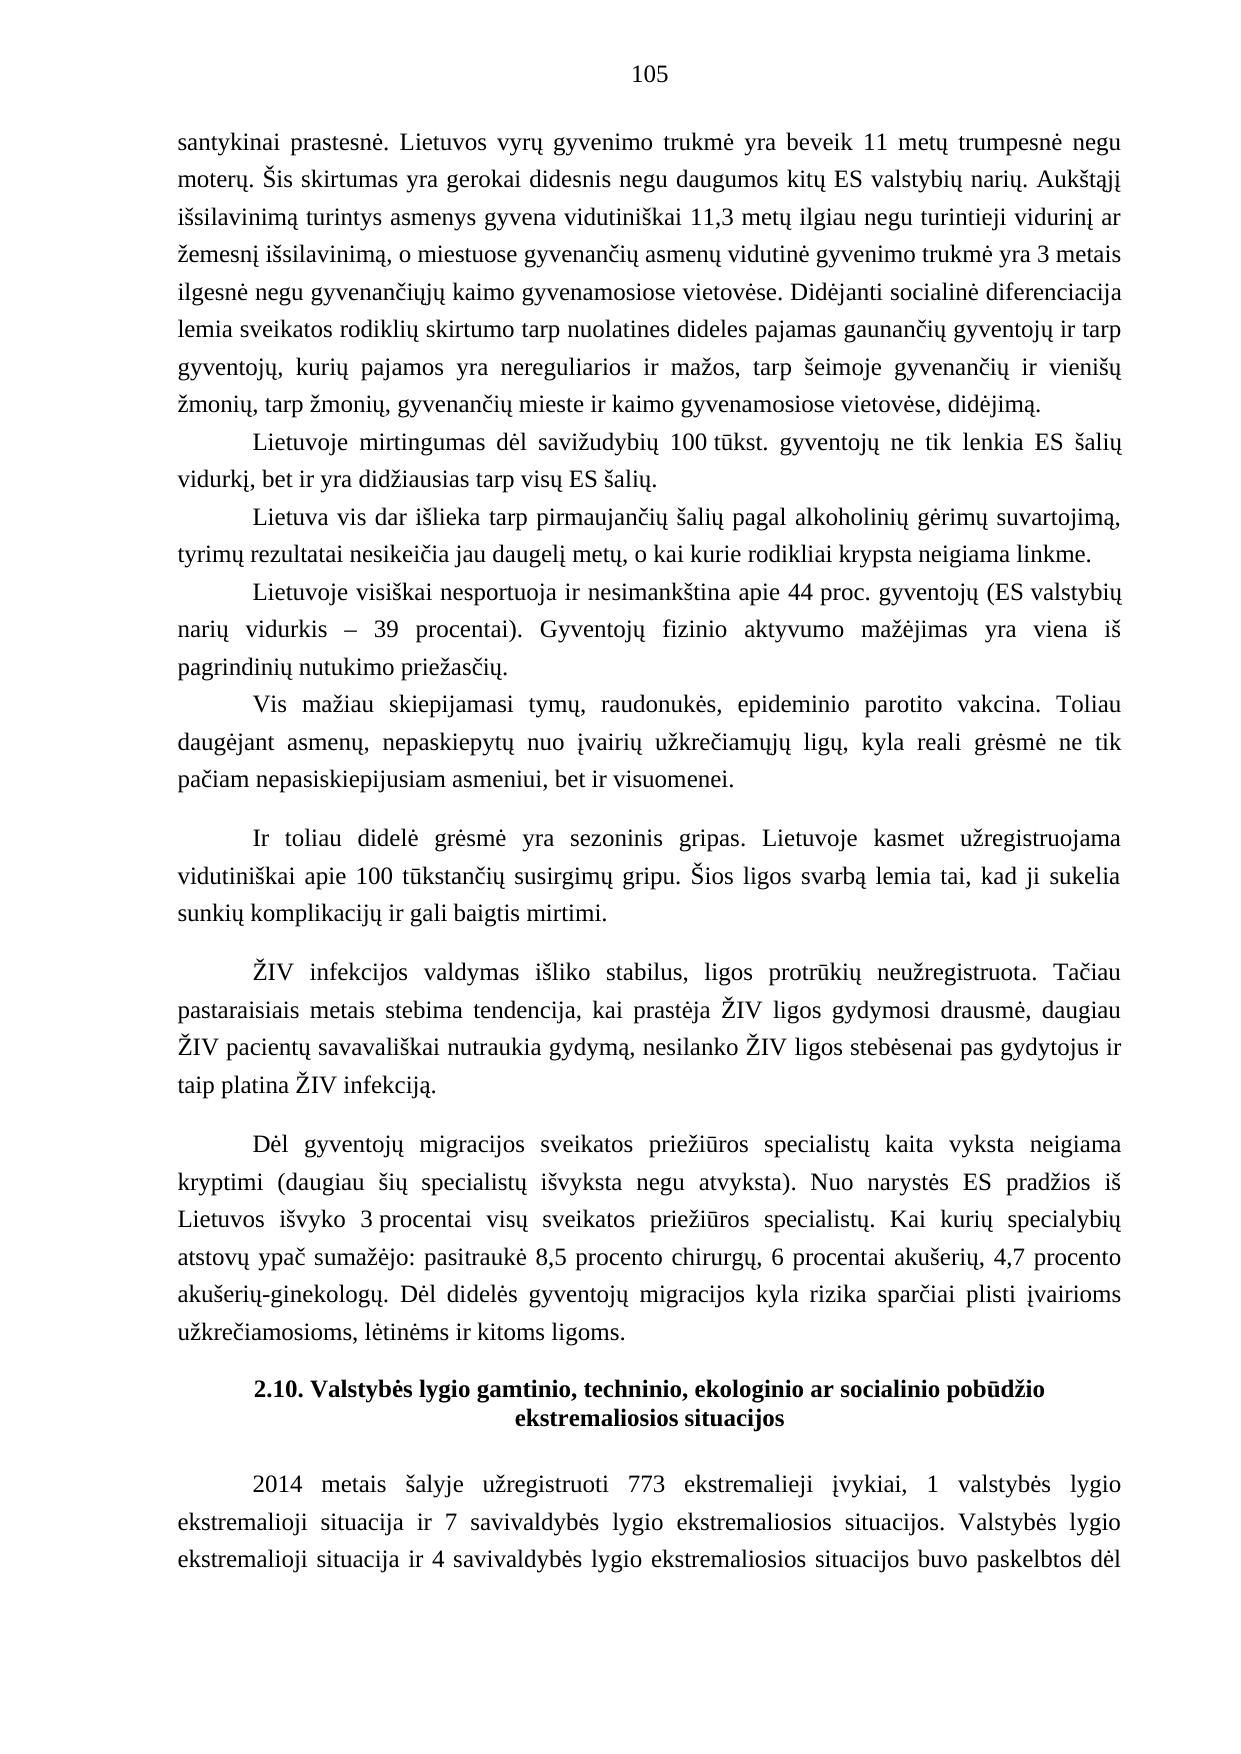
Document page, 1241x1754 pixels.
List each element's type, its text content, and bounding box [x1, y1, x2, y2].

text Dėl gyventojų migracijos sveikatos priežiūros specialistų kaita vyksta neigiama kryptimi (daugiau šių specialistų išvyksta negu atvyksta). Nuo narystės ES pradžios iš Lietuvos išvyko 3 procentai visų sveikatos priežiūros specialistų. Kai kurių specialybių atstovų ypač sumažėjo: pasitraukė 8,5 procento chirurgų, 6 procentai akušerių, 4,7 procento akušerių-ginekologų. Dėl didelės gyventojų migracijos kyla rizika sparčiai plisti įvairioms užkrečiamosioms, lėtinėms ir kitoms ligoms. [177, 1120, 1122, 1345]
text Lietuva vis dar išlieka tarp pirmaujančių šalių pagal alkoholinių gėrimų suvartojimą, tyrimų rezultatai nesikeičia jau daugelį metų, o kai kurie rodikliai krypsta neigiama linkme. [177, 493, 1122, 568]
text Vis mažiau skiepijamasi tymų, raudonukės, epideminio parotito vakcina. Toliau daugėjant asmenų, nepaskiepytų nuo įvairių užkrečiamųjų ligų, kyla reali grėsmė ne tik pačiam nepasiskiepijusiam asmeniui, bet ir visuomenei. [177, 681, 1122, 793]
text Lietuvoje mirtingumas dėl savižudybių 100 tūkst. gyventojų ne tik lenkia ES šalių vidurkį, bet ir yra didžiausias tarp visų ES šalių. [177, 418, 1122, 493]
text 2.10. Valstybės lygio gamtinio, techninio, ekologinio ar socialinio pobūdžio ekstremaliosios situacijos [177, 1374, 1122, 1432]
text Ir toliau didelė grėsmė yra sezoninis gripas. Lietuvoje kasmet užregistruojama vidutiniškai apie 100 tūkstančių susirgimų gripu. Šios ligos svarbą lemia tai, kad ji sukelia sunkių komplikacijų ir gali baigtis mirtimi. [177, 815, 1122, 927]
text Lietuvoje visiškai nesportuoja ir nesimankština apie 44 proc. gyventojų (ES valstybių narių vidurkis – 39 procentai). Gyventojų fizinio aktyvumo mažėjimas yra viena iš pagrindinių nutukimo priežasčių. [177, 568, 1122, 681]
text ŽIV infekcijos valdymas išliko stabilus, ligos protrūkių neužregistruota. Tačiau pastaraisiais metais stebima tendencija, kai prastėja ŽIV ligos gydymosi drausmė, daugiau ŽIV pacientų savavališkai nutraukia gydymą, nesilanko ŽIV ligos stebėsenai pas gydytojus ir taip platina ŽIV infekciją. [177, 949, 1122, 1099]
text 2014 metais šalyje užregistruoti 773 ekstremalieji įvykiai, 1 valstybės lygio ekstremalioji situacija ir 7 savivaldybės lygio ekstremaliosios situacijos. Valstybės lygio ekstremalioji situacija ir 4 savivaldybės lygio ekstremaliosios situacijos buvo paskelbtos dėl [177, 1460, 1122, 1573]
text santykinai prastesnė. Lietuvos vyrų gyvenimo trukmė yra beveik 11 metų trumpesnė negu moterų. Šis skirtumas yra gerokai didesnis negu daugumos kitų ES valstybių narių. Aukštąjį išsilavinimą turintys asmenys gyvena vidutiniškai 11,3 metų ilgiau negu turintieji vidurinį ar žemesnį išsilavinimą, o miestuose gyvenančių asmenų vidutinė gyvenimo trukmė yra 3 metais ilgesnė negu gyvenančiųjų kaimo gyvenamosiose vietovėse. Didėjanti socialinė diferenciacija lemia sveikatos rodiklių skirtumo tarp nuolatines dideles pajamas gaunančių gyventojų ir tarp gyventojų, kurių pajamos yra nereguliarios ir mažos, tarp šeimoje gyvenančių ir vienišų žmonių, tarp žmonių, gyvenančių mieste ir kaimo gyvenamosiose vietovėse, didėjimą. [177, 118, 1122, 418]
